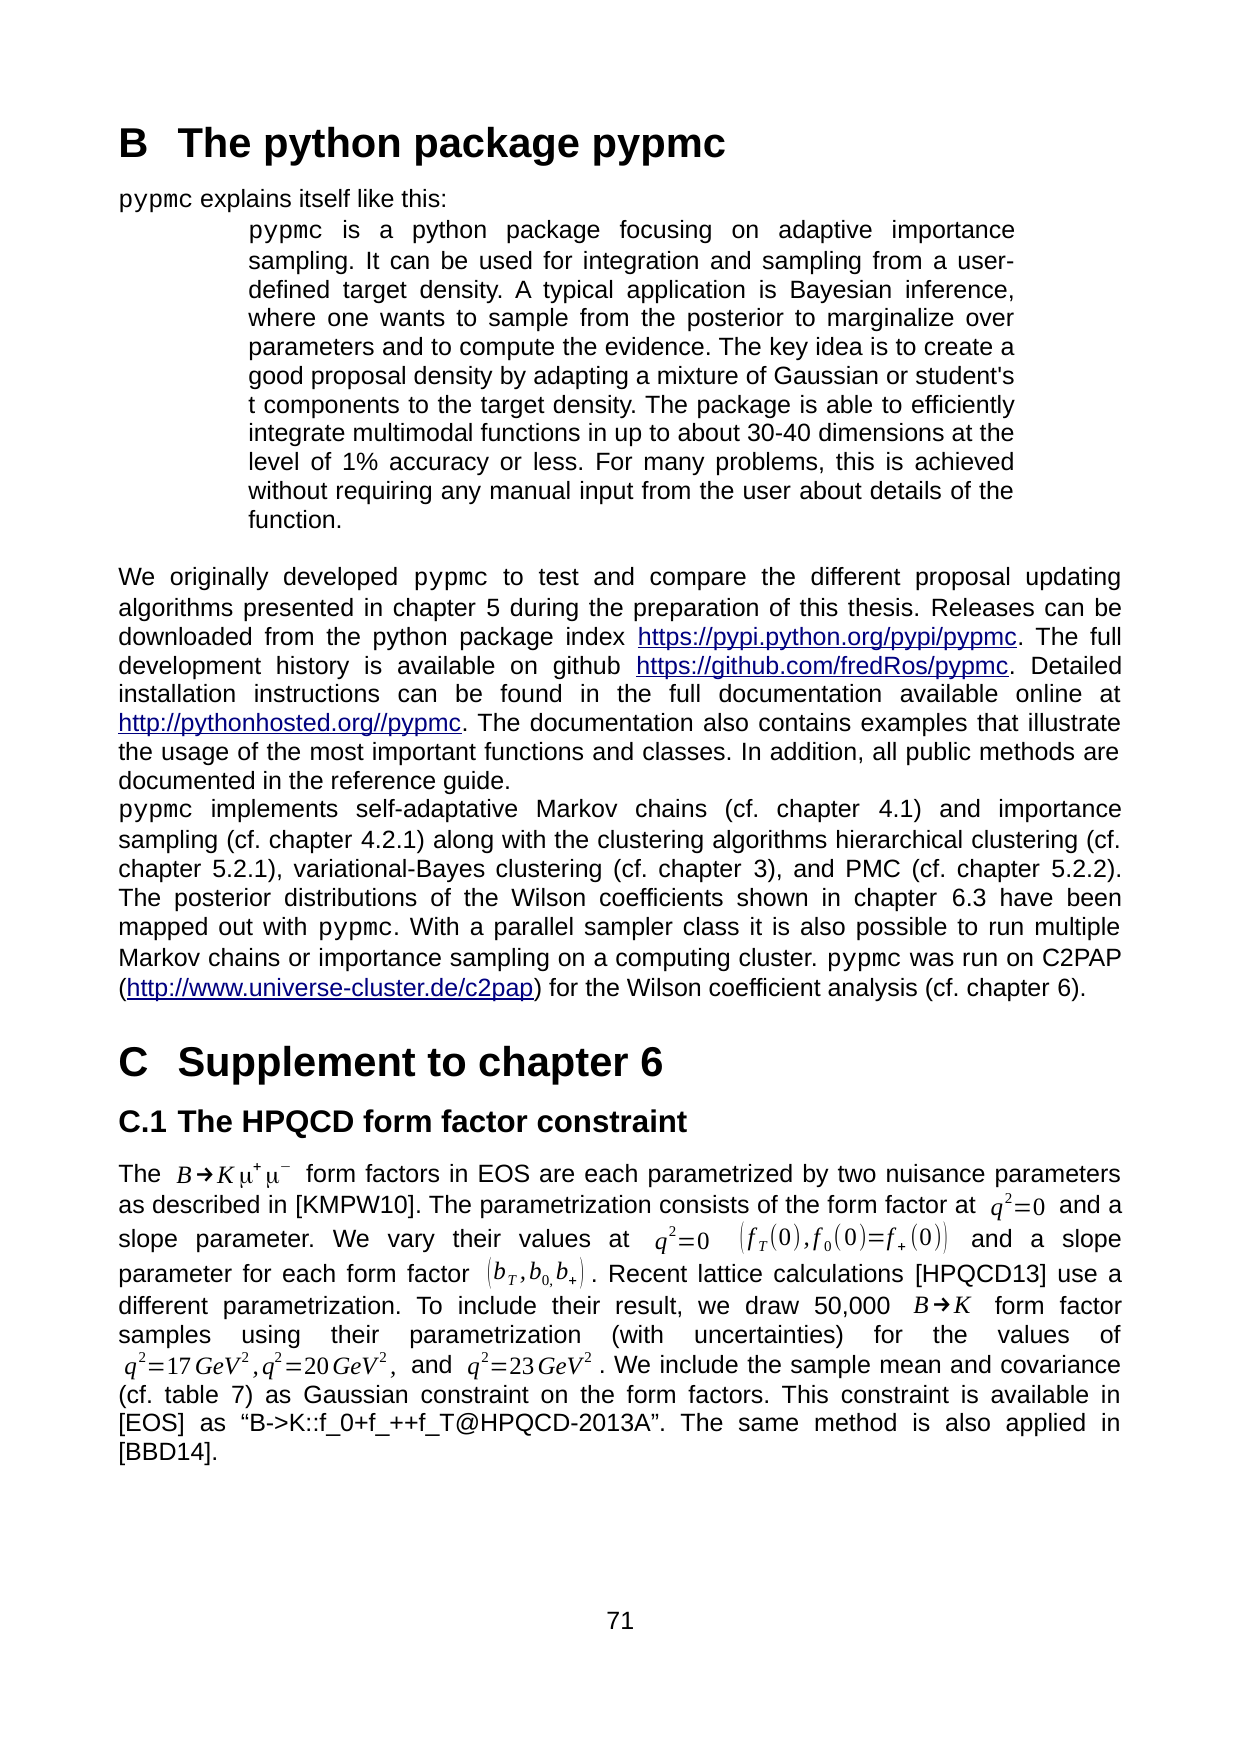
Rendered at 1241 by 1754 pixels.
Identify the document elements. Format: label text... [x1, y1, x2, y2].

text pypmc implements self-adaptative Markov chains (cf. chapter 4.1) and importance sampling (cf. chapter 4.2.1) along with the clustering algorithms hierarchical clustering (cf. chapter 5.2.1), variational-Bayes clustering (cf. chapter 3), and PMC (cf. chapter 5.2.2). The posterior distributions of the Wilson coefficients shown in chapter 6.3 have been mapped out with pypmc. With a parallel sampler class it is also possible to run multiple Markov chains or importance sampling on a computing cluster. pypmc was run on C2PAP (http://www.universe-cluster.de/c2pap) for the Wilson coefficient analysis (cf. chapter 6). [118, 794, 1122, 1002]
text pypmc is a python package focusing on adaptive importance sampling. It can be used for integration and sampling from a user-defined target density. A typical application is Bayesian inference, where one wants to sample from the posterior to marginalize over parameters and to compute the evidence. The key idea is to create a good proposal density by adapting a mixture of Gaussian or student's t components to the target density. The package is able to efficiently integrate multimodal functions in up to about 30-40 dimensions at the level of 1% accuracy or less. For many problems, this is achieved without requiring any manual input from the user about details of the function. [248, 215, 1016, 533]
text The form factors in EOS are each parametrized by two nuisance parameters as described in [KMPW10]. The parametrization consists of the form factor at and a slope parameter. We vary their values at and a slope parameter for each form factor . Recent lattice calculations [HPQCD13] use a different parametrization. To include their result, we draw 50,000 form factor samples using their parametrization (with uncertainties) for the values of and . We include the sample mean and covariance (cf. table 7) as Gaussian constraint on the form factors. This constraint is available in [EOS] as “B->K::f_0+f_++f_T@HPQCD-2013A”. The same method is also applied in [BBD14]. [118, 1157, 1122, 1466]
text pypmc explains itself like this: [118, 184, 1122, 215]
title Supplement to chapter 6 [118, 1037, 1122, 1085]
text We originally developed pypmc to test and compare the different proposal updating algorithms presented in chapter 5 during the preparation of this thesis. Releases can be downloaded from the python package index https://pypi.python.org/pypi/pypmc. The full development history is available on github https://github.com/fredRos/pypmc. Detailed installation instructions can be found in the full documentation available online at http://pythonhosted.org//pypmc. The documentation also contains examples that illustrate the usage of the most important functions and classes. In addition, all public methods are documented in the reference guide. [118, 562, 1122, 794]
title The HPQCD form factor constraint [118, 1103, 1122, 1139]
title The python package pypmc [118, 118, 1122, 166]
